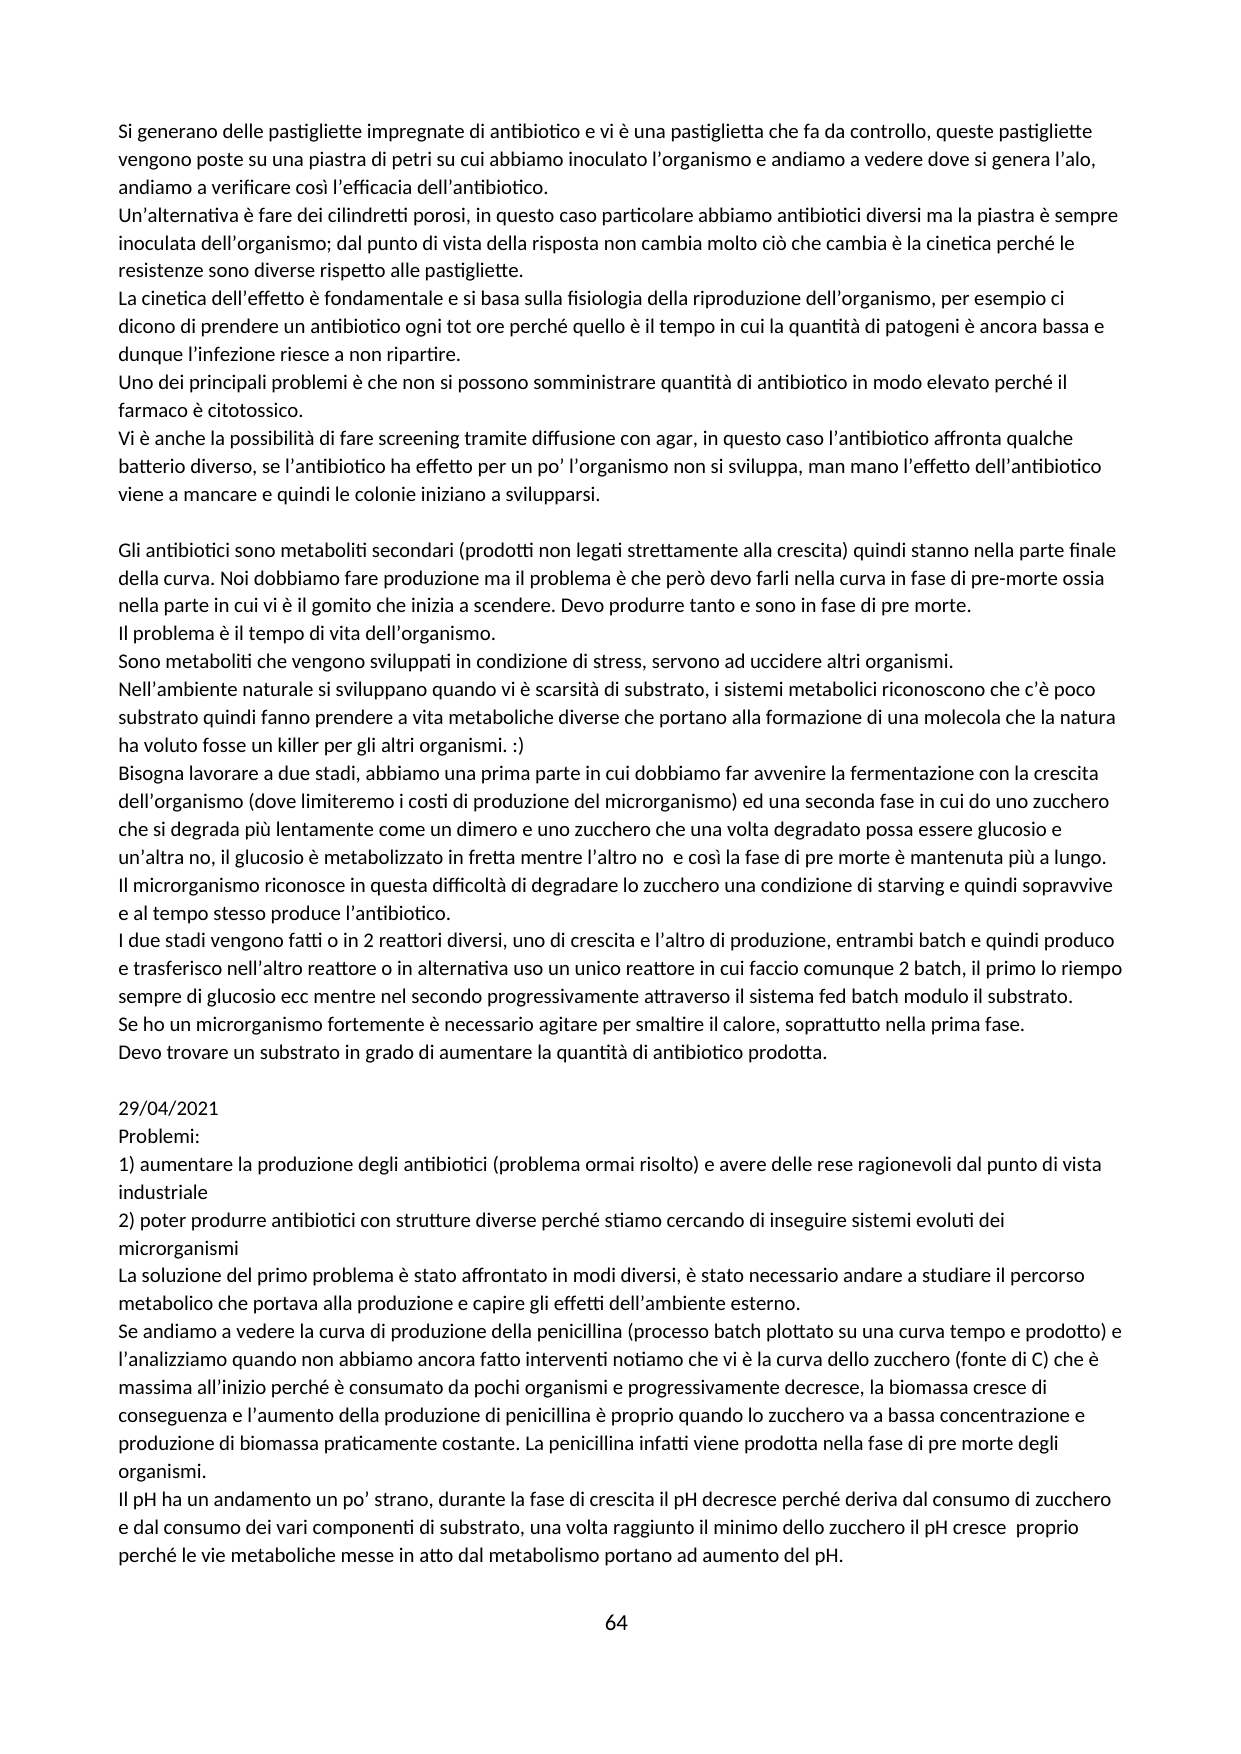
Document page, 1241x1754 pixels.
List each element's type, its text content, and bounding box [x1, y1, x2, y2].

text Si generano delle pastigliette impregnate di antibiotico e vi è una pastiglietta che fa da controllo, queste pastigliette vengono poste su una piastra di petri su cui abbiamo inoculato l’organismo e andiamo a vedere dove si genera l’alo, andiamo a verificare così l’efficacia dell’antibiotico. Un’alternativa è fare dei cilindretti porosi, in questo caso particolare abbiamo antibiotici diversi ma la piastra è sempre inoculata dell’organismo; dal punto di vista della risposta non cambia molto ciò che cambia è la cinetica perché le resistenze sono diverse rispetto alle pastigliette. La cinetica dell’effetto è fondamentale e si basa sulla fisiologia della riproduzione dell’organismo, per esempio ci dicono di prendere un antibiotico ogni tot ore perché quello è il tempo in cui la quantità di patogeni è ancora bassa e dunque l’infezione riesce a non ripartire. Uno dei principali problemi è che non si possono somministrare quantità di antibiotico in modo elevato perché il farmaco è citotossico. Vi è anche la possibilità di fare screening tramite diffusione con agar, in questo caso l’antibiotico affronta qualche batterio diverso, se l’antibiotico ha effetto per un po’ l’organismo non si sviluppa, man mano l’effetto dell’antibiotico viene a mancare e quindi le colonie iniziano a svilupparsi. Gli antibiotici sono metaboliti secondari (prodotti non legati strettamente alla crescita) quindi stanno nella parte finale della curva. Noi dobbiamo fare produzione ma il problema è che però devo farli nella curva in fase di pre-morte ossia nella parte in cui vi è il gomito che inizia a scendere. Devo produrre tanto e sono in fase di pre morte. Il problema è il tempo di vita dell’organismo. Sono metaboliti che vengono sviluppati in condizione di stress, servono ad uccidere altri organismi. Nell’ambiente naturale si sviluppano quando vi è scarsità di substrato, i sistemi metabolici riconoscono che c’è poco substrato quindi fanno prendere a vita metaboliche diverse che portano alla formazione di una molecola che la natura ha voluto fosse un killer per gli altri organismi. :) Bisogna lavorare a due stadi, abbiamo una prima parte in cui dobbiamo far avvenire la fermentazione con la crescita dell’organismo (dove limiteremo i costi di produzione del microrganismo) ed una seconda fase in cui do uno zucchero che si degrada più lentamente come un dimero e uno zucchero che una volta degradato possa essere glucosio e un’altra no, il glucosio è metabolizzato in fretta mentre l’altro no e così la fase di pre morte è mantenuta più a lungo. Il microrganismo riconosce in questa difficoltà di degradare lo zucchero una condizione di starving e quindi sopravvive e al tempo stesso produce l’antibiotico. I due stadi vengono fatti o in 2 reattori diversi, uno di crescita e l’altro di produzione, entrambi batch e quindi produco e trasferisco nell’altro reattore o in alternativa uso un unico reattore in cui faccio comunque 2 batch, il primo lo riempo sempre di glucosio ecc mentre nel secondo progressivamente attraverso il sistema fed batch modulo il substrato. Se ho un microrganismo fortemente è necessario agitare per smaltire il calore, soprattutto nella prima fase. Devo trovare un substrato in grado di aumentare la quantità di antibiotico prodotta. 29/04/2021 Problemi: 1) aumentare la produzione degli antibiotici (problema ormai risolto) e avere delle rese ragionevoli dal punto di vista industriale 2) poter produrre antibiotici con strutture diverse perché stiamo cercando di inseguire sistemi evoluti dei microrganismi La soluzione del primo problema è stato affrontato in modi diversi, è stato necessario andare a studiare il percorso metabolico che portava alla produzione e capire gli effetti dell’ambiente esterno. Se andiamo a vedere la curva di produzione della penicillina (processo batch plottato su una curva tempo e prodotto) e l’analizziamo quando non abbiamo ancora fatto interventi notiamo che vi è la curva dello zucchero (fonte di C) che è massima all’inizio perché è consumato da pochi organismi e progressivamente decresce, la biomassa cresce di conseguenza e l’aumento della produzione di penicillina è proprio quando lo zucchero va a bassa concentrazione e produzione di biomassa praticamente costante. La penicillina infatti viene prodotta nella fase di pre morte degli organismi. Il pH ha un andamento un po’ strano, durante la fase di crescita il pH decresce perché deriva dal consumo di zucchero e dal consumo dei vari componenti di substrato, una volta raggiunto il minimo dello zucchero il pH cresce proprio perché le vie metaboliche messe in atto dal metabolismo portano ad aumento del pH. [118, 118, 1124, 1567]
